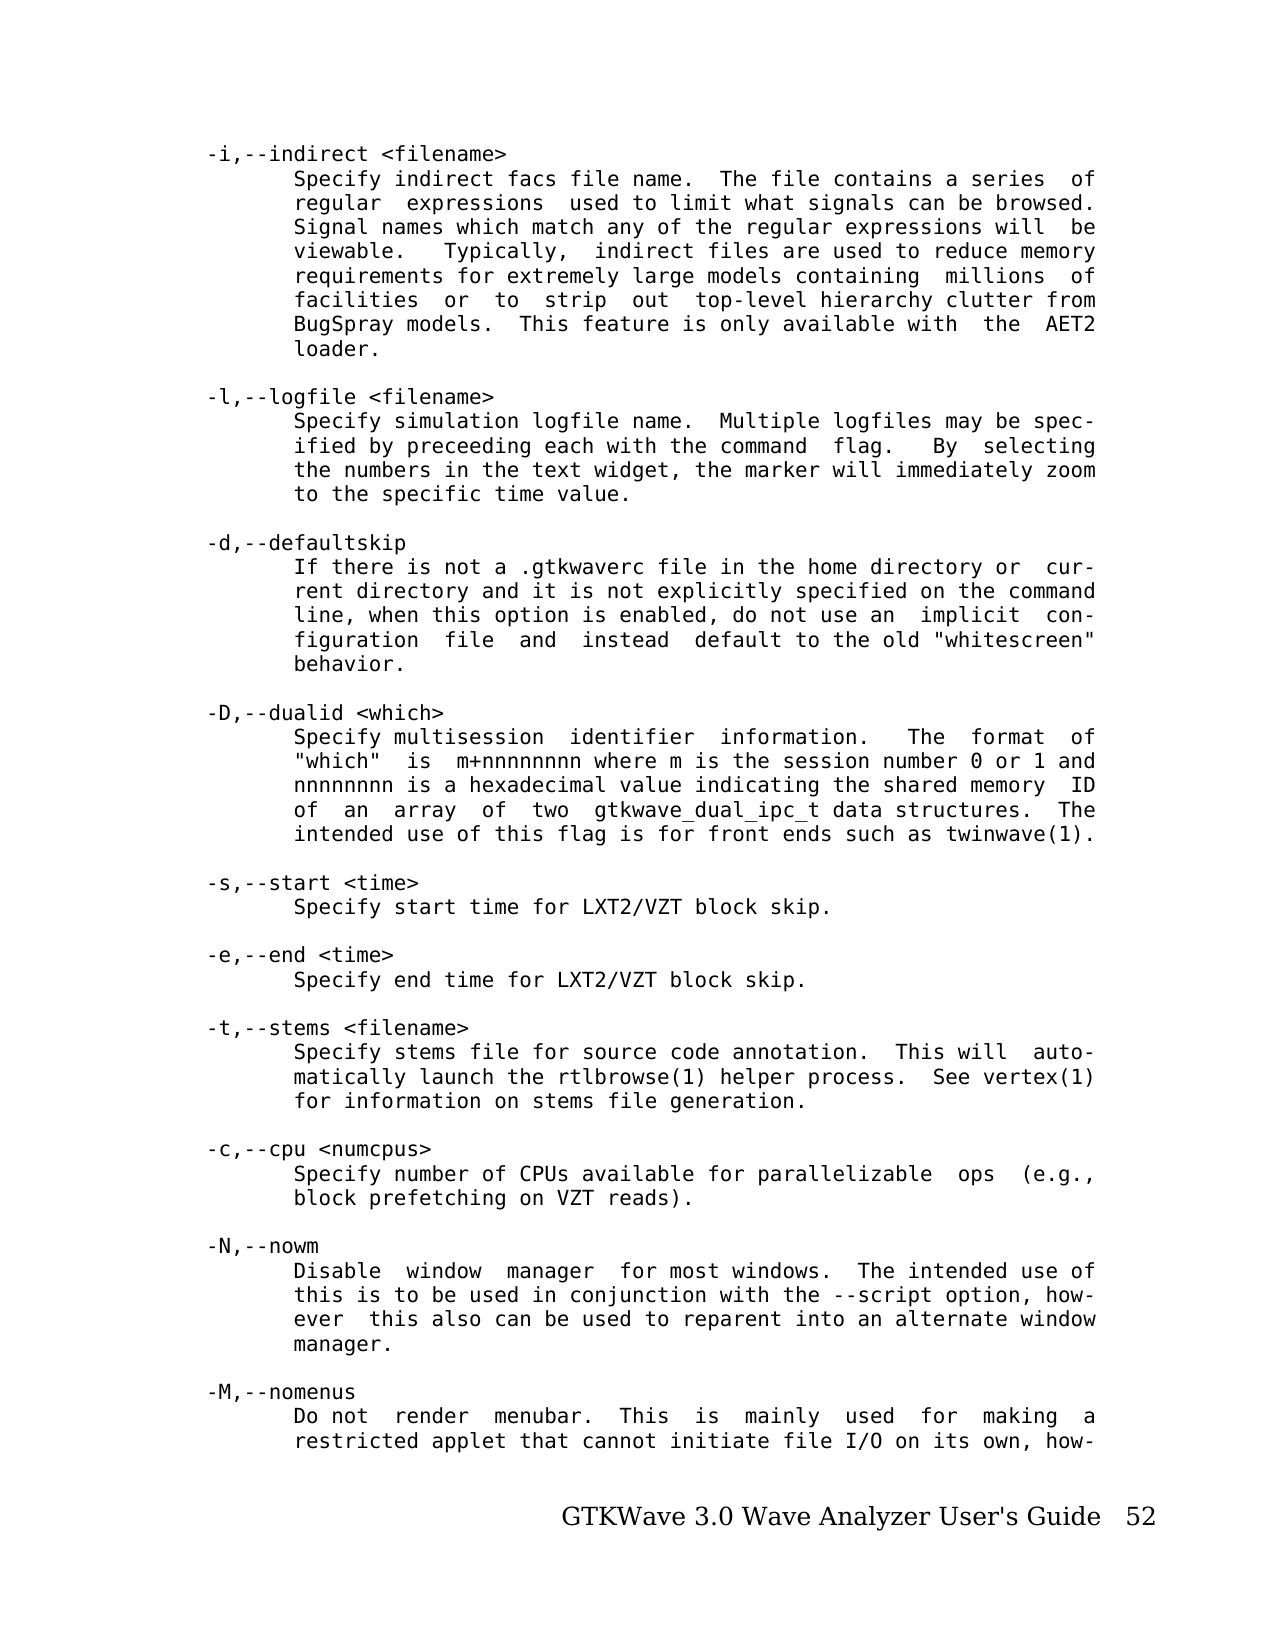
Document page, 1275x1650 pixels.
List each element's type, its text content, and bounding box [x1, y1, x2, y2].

text ified by preceeding each with the command flag. By selecting [118, 434, 1157, 458]
text the numbers in the text widget, the marker will immediately zoom [118, 458, 1157, 482]
text -e,--end <time> [118, 943, 1157, 968]
text -i,--indirect <filename> [118, 142, 1157, 167]
text -M,--nomenus [118, 1380, 1157, 1404]
text of an array of two gtkwave_dual_ipc_t data structures. The [118, 798, 1157, 822]
text Specify start time for LXT2/VZT block skip. [118, 895, 1157, 919]
text Specify simulation logfile name. Multiple logfiles may be spec- [118, 409, 1157, 434]
text regular expressions used to limit what signals can be browsed. [118, 191, 1157, 215]
text "which" is m+nnnnnnnn where m is the session number 0 or 1 and [118, 749, 1157, 773]
text figuration file and instead default to the old "whitescreen" [118, 628, 1157, 652]
text Do not render menubar. This is mainly used for making a [118, 1404, 1157, 1429]
text -c,--cpu <numcpus> [118, 1137, 1157, 1162]
text this is to be used in conjunction with the --script option, how- [118, 1283, 1157, 1307]
text manager. [118, 1332, 1157, 1356]
text to the specific time value. [118, 482, 1157, 506]
text matically launch the rtlbrowse(1) helper process. See vertex(1) [118, 1065, 1157, 1089]
text -D,--dualid <which> [118, 701, 1157, 725]
text If there is not a .gtkwaverc file in the home directory or cur- [118, 555, 1157, 579]
text ever this also can be used to reparent into an alternate window [118, 1307, 1157, 1332]
text nnnnnnnn is a hexadecimal value indicating the shared memory ID [118, 773, 1157, 798]
text Specify number of CPUs available for parallelizable ops (e.g., [118, 1162, 1157, 1186]
text BugSpray models. This feature is only available with the AET2 [118, 312, 1157, 337]
text -l,--logfile <filename> [118, 385, 1157, 409]
text behavior. [118, 652, 1157, 676]
text block prefetching on VZT reads). [118, 1186, 1157, 1210]
text line, when this option is enabled, do not use an implicit con- [118, 603, 1157, 628]
text Specify end time for LXT2/VZT block skip. [118, 968, 1157, 992]
text viewable. Typically, indirect files are used to reduce memory [118, 239, 1157, 264]
text -N,--nowm [118, 1234, 1157, 1259]
text loader. [118, 337, 1157, 361]
text intended use of this flag is for front ends such as twinwave(1). [118, 822, 1157, 846]
text Disable window manager for most windows. The intended use of [118, 1259, 1157, 1283]
text -d,--defaultskip [118, 531, 1157, 555]
text -t,--stems <filename> [118, 1016, 1157, 1040]
text -s,--start <time> [118, 871, 1157, 895]
text Signal names which match any of the regular expressions will be [118, 215, 1157, 239]
text Specify multisession identifier information. The format of [118, 725, 1157, 749]
text Specify indirect facs file name. The file contains a series of [118, 167, 1157, 191]
text restricted applet that cannot initiate file I/O on its own, how- [118, 1429, 1157, 1453]
text facilities or to strip out top-level hierarchy clutter from [118, 288, 1157, 312]
text rent directory and it is not explicitly specified on the command [118, 579, 1157, 603]
text requirements for extremely large models containing millions of [118, 264, 1157, 288]
text Specify stems file for source code annotation. This will auto- [118, 1040, 1157, 1065]
text for information on stems file generation. [118, 1089, 1157, 1113]
